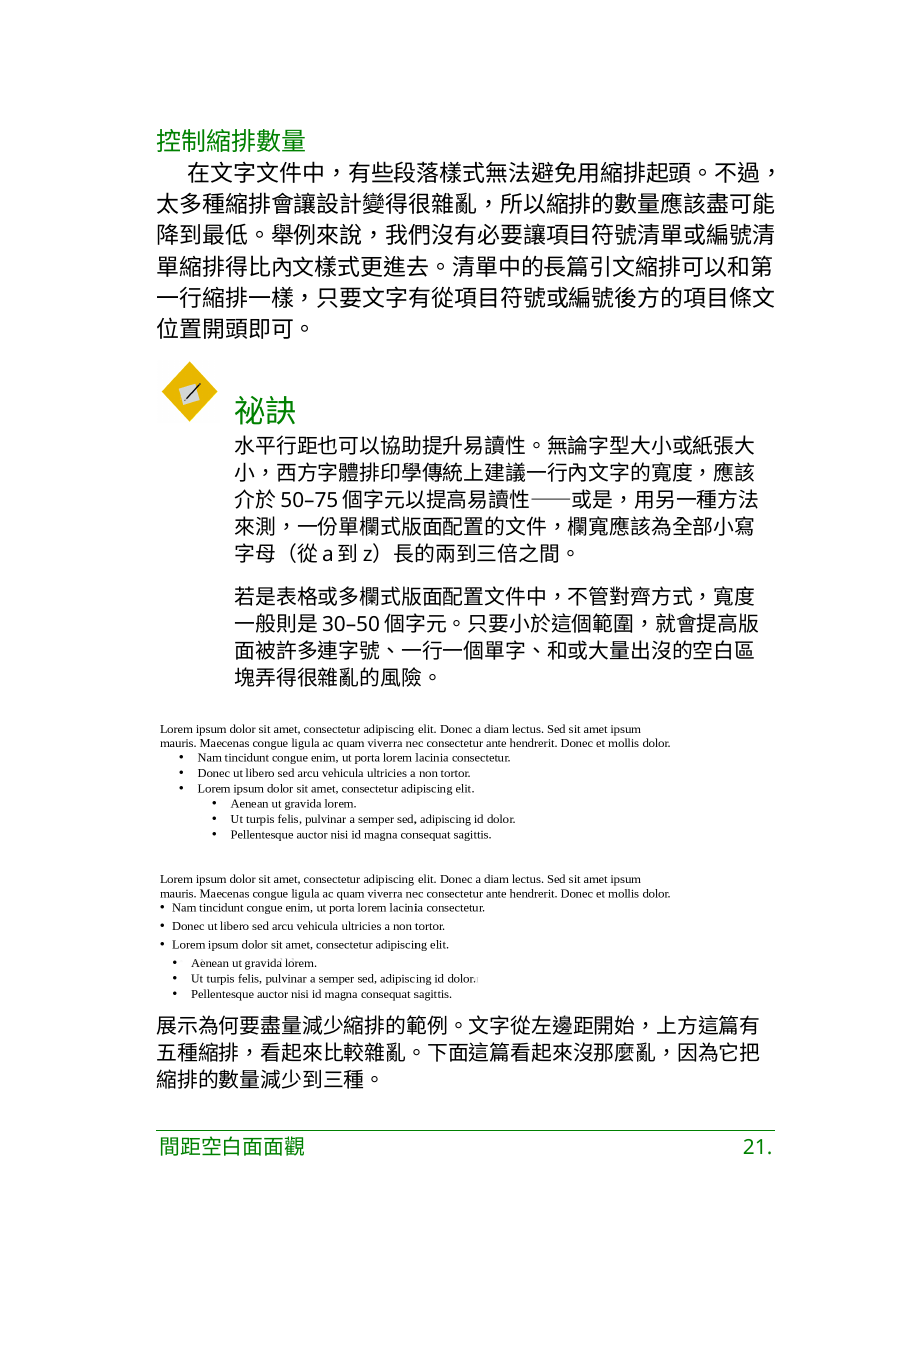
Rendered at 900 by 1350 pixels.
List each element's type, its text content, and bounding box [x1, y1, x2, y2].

table_header [156, 722, 775, 1003]
text 水平行距也可以協助提升易讀性。無論字型大小或紙張大小，西方字體排印學傳統上建議一行內文字的寬度，應該介於50–75個字元以提高易讀性——或是，用另一種方法來測，一份單欄式版面配置的文件，欄寬應該為全部小寫字母（從a到z）長的兩到三倍之間。 [234, 432, 775, 567]
subtitle 控制縮排數量 [156, 125, 775, 156]
text 在文字文件中，有些段落樣式無法避免用縮排起頭。不過，太多種縮排會讓設計變得很雜亂，所以縮排的數量應該盡可能降到最低。舉例來說，我們沒有必要讓項目符號清單或編號清單縮排得比內文樣式更進去。清單中的長篇引文縮排可以和第一行縮排一樣，只要文字有從項目符號或編號後方的項目條文位置開頭即可。 [156, 156, 775, 344]
text 若是表格或多欄式版面配置文件中，不管對齊方式，寬度一般則是30–50個字元。只要小於這個範圍，就會提高版面被許多連字號、一行一個單字、和或大量出沒的空白區塊弄得很雜亂的風險。 [234, 583, 775, 691]
picture [156, 722, 674, 1002]
table_cell 展示為何要盡量減少縮排的範例。文字從左邊距開始，上方這篇有五種縮排，看起來比較雜亂。下面這篇看起來沒那麼亂，因為它把縮排的數量減少到三種。 [156, 1004, 775, 1093]
picture [157, 360, 220, 423]
list 祕訣 [156, 359, 775, 432]
